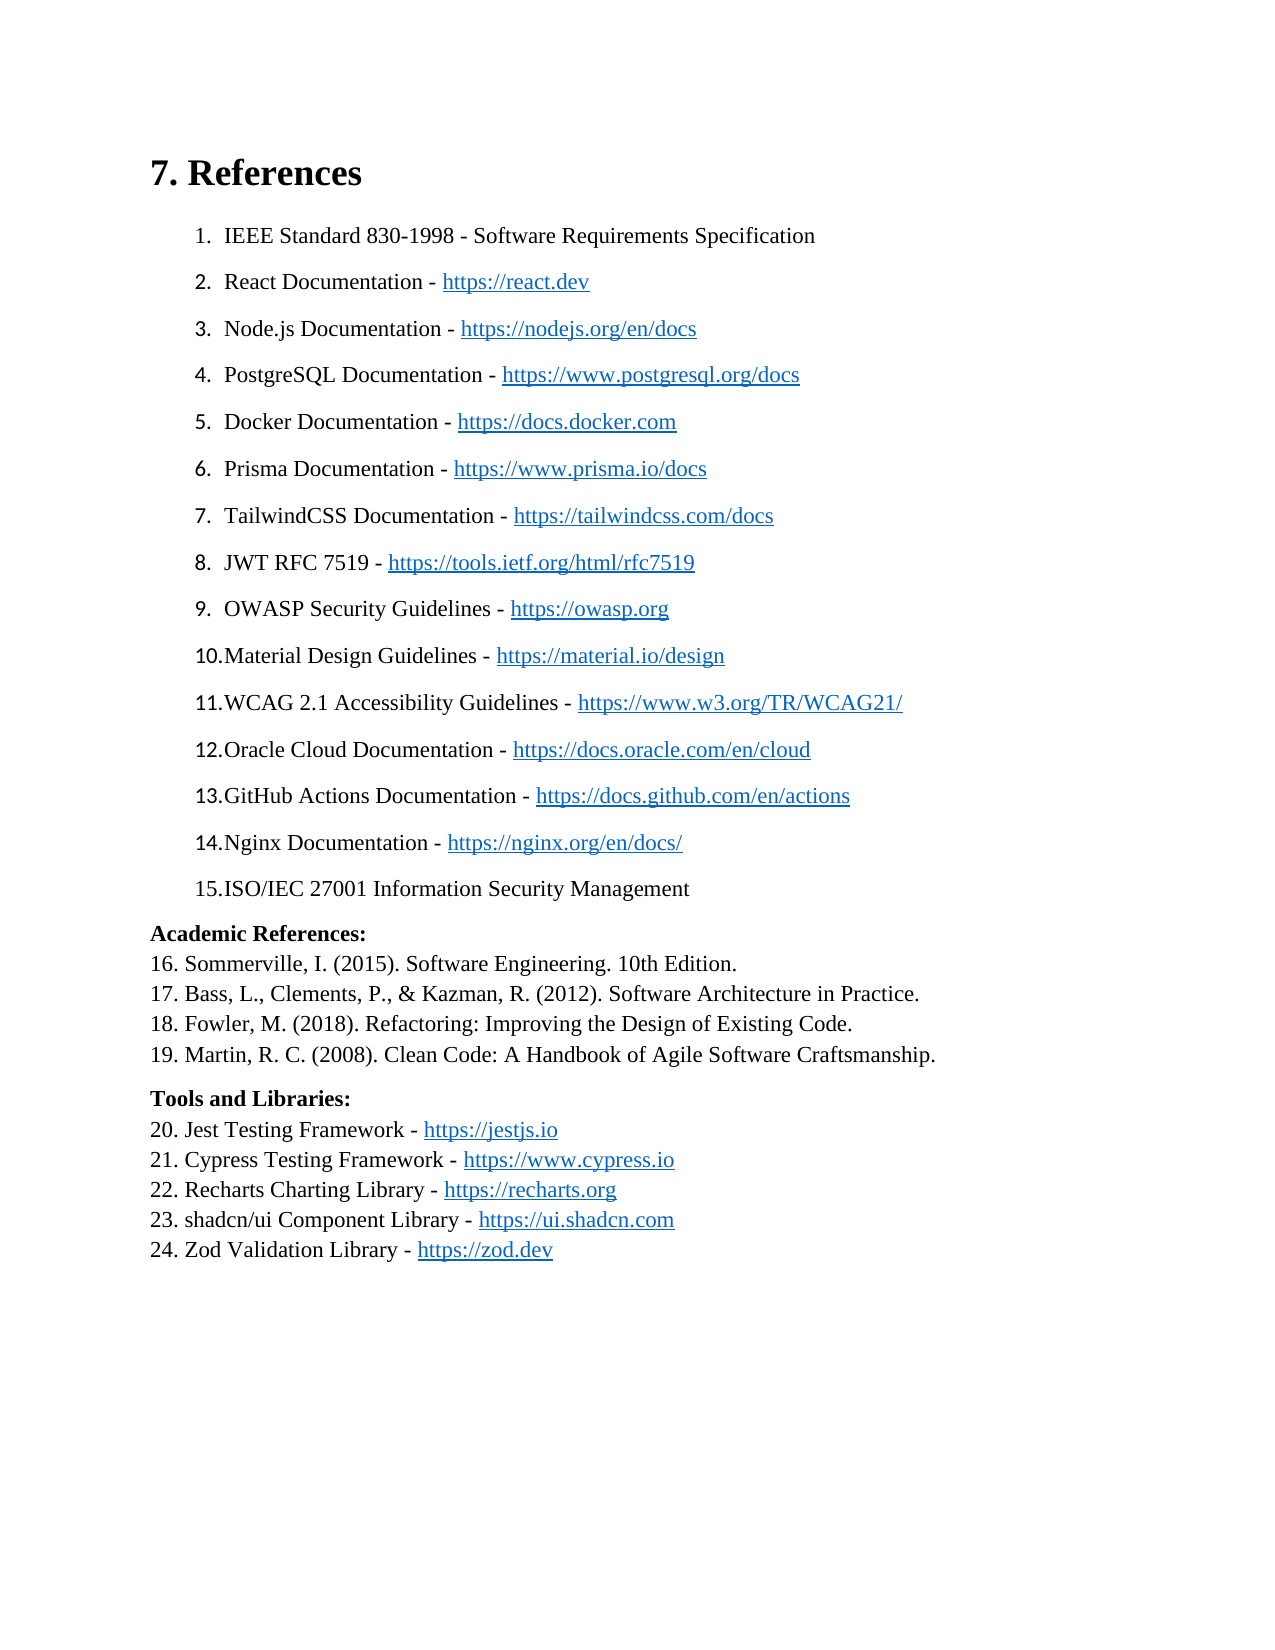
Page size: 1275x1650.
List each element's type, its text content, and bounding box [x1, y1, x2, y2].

text Tools and Libraries: 20. Jest Testing Framework - https://jestjs.io 21. Cypress Testing Framework - https://www.cypress.io 22. Recharts Charting Library - https://recharts.org 23. shadcn/ui Component Library - https://ui.shadcn.com 24. Zod Validation Library - https://zod.dev [150, 1086, 1125, 1263]
list WCAG 2.1 Accessibility Guidelines - https://www.w3.org/TR/WCAG21/ [194, 688, 1125, 716]
list React Documentation - https://react.dev [194, 267, 1125, 295]
list TailwindCSS Documentation - https://tailwindcss.com/docs [194, 501, 1125, 529]
list ISO/IEC 27001 Information Security Management [194, 875, 1125, 901]
list Prisma Documentation - https://www.prisma.io/docs [194, 454, 1125, 482]
text Academic References: 16. Sommerville, I. (2015). Software Engineering. 10th Edition. 17. Bass, L., Clements, P., & Kazman, R. (2012). Software Architecture in Practice. 18. Fowler, M. (2018). Refactoring: Improving the Design of Existing Code. 19. Martin, R. C. (2008). Clean Code: A Handbook of Agile Software Craftsmanship. [150, 920, 1125, 1067]
list Nginx Documentation - https://nginx.org/en/docs/ [194, 828, 1125, 856]
list JWT RFC 7519 - https://tools.ietf.org/html/rfc7519 [194, 548, 1125, 576]
list OWASP Security Guidelines - https://owasp.org [194, 594, 1125, 622]
list Oracle Cloud Documentation - https://docs.oracle.com/en/cloud [194, 735, 1125, 763]
subtitle 7. References [150, 150, 1125, 193]
list Material Design Guidelines - https://material.io/design [194, 641, 1125, 669]
list GitHub Actions Documentation - https://docs.github.com/en/actions [194, 782, 1125, 809]
list IEEE Standard 830-1998 - Software Requirements Specification [194, 222, 1125, 249]
list Node.js Documentation - https://nodejs.org/en/docs [194, 314, 1125, 342]
list PostgreSQL Documentation - https://www.postgresql.org/docs [194, 361, 1125, 389]
list Docker Documentation - https://docs.docker.com [194, 407, 1125, 435]
